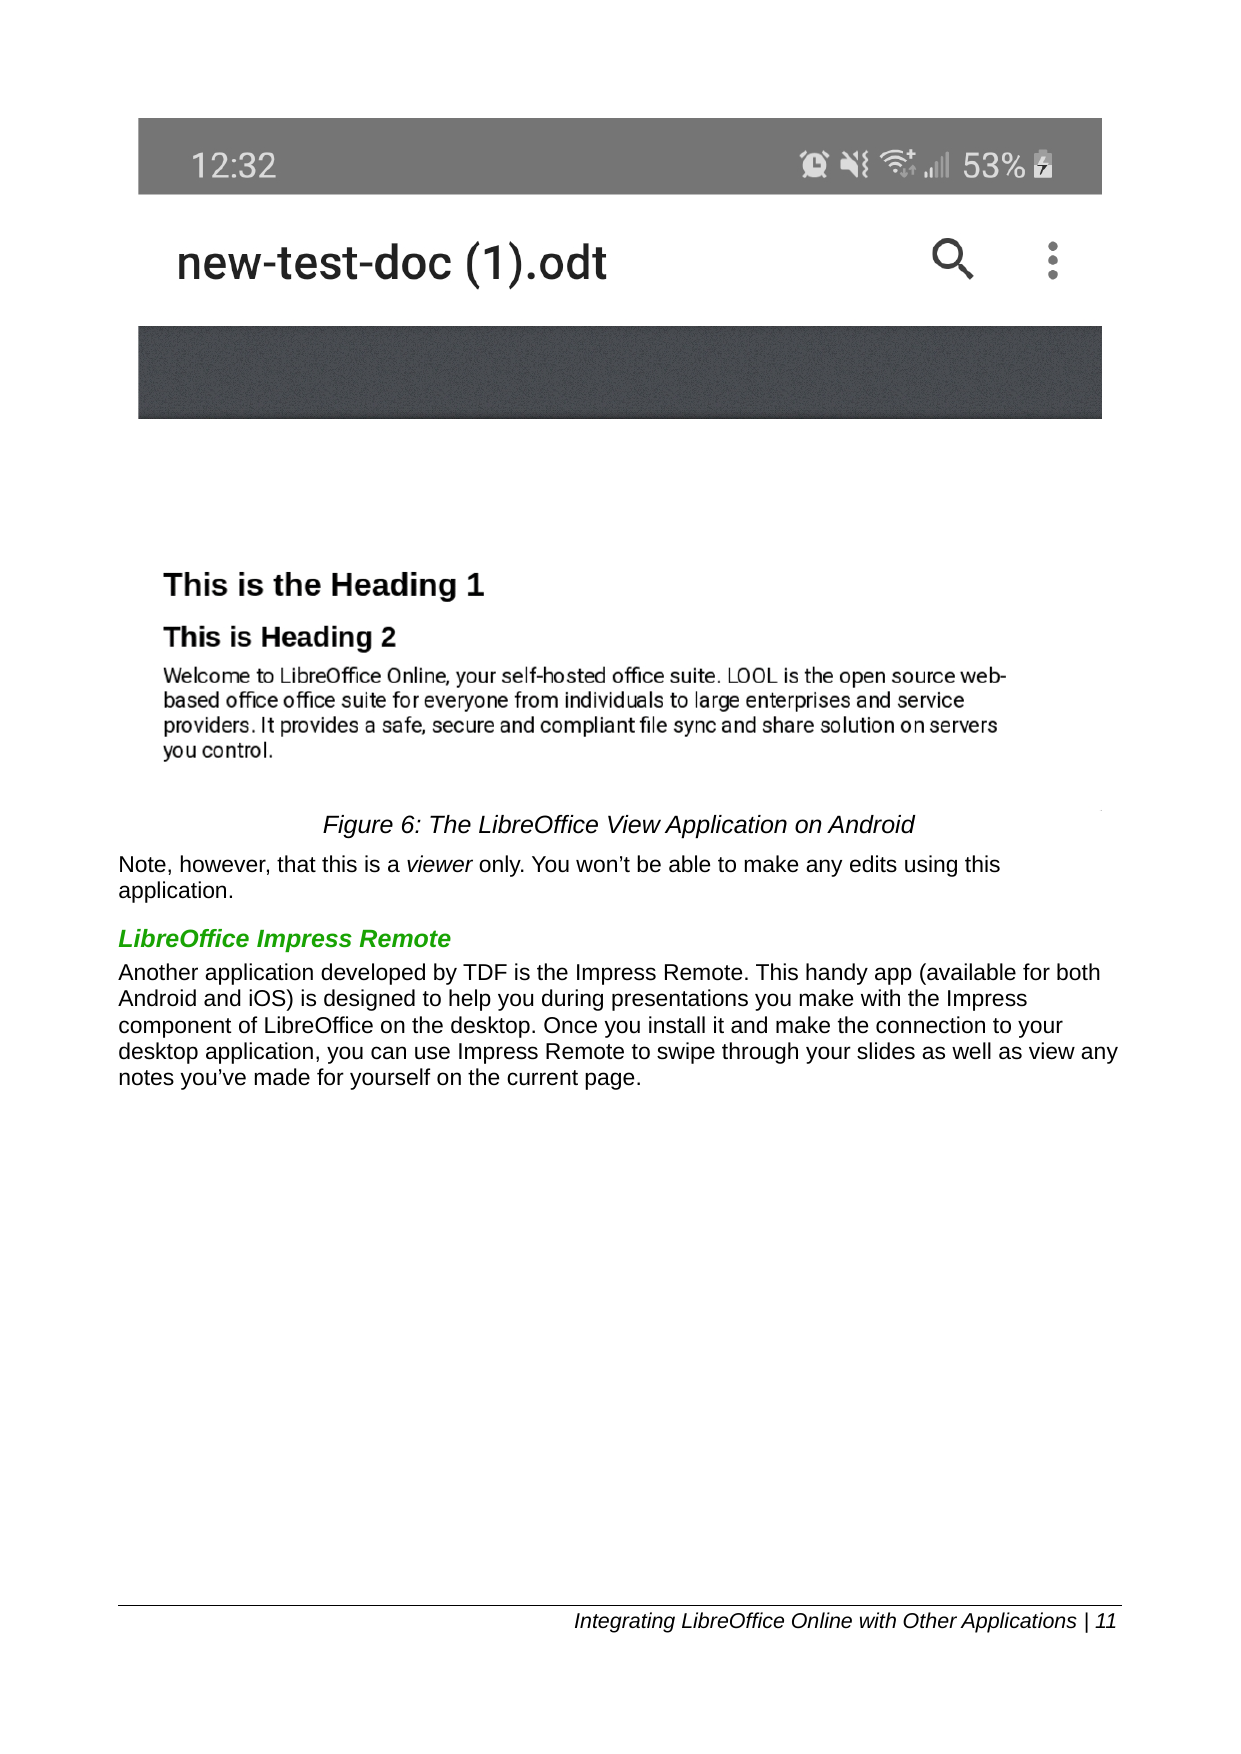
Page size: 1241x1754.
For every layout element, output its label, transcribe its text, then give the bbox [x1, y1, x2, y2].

text Another application developed by TDF is the Impress Remote. This handy app (available for both Android and iOS) is designed to help you during presentations you make with the Impress component of LibreOffice on the desktop. Once you install it and make the connection to your desktop application, you can use Impress Remote to swipe through your slides as well as view any notes you’ve made for yourself on the current page. [118, 959, 1122, 1091]
text Note, however, that this is a viewer only. You won’t be able to make any edits using this application. [118, 851, 1122, 904]
subtitle LibreOffice Impress Remote [118, 924, 1122, 953]
text Figure 7: The LibreOffice View Application on Android [118, 807, 1122, 839]
picture [138, 118, 1102, 811]
